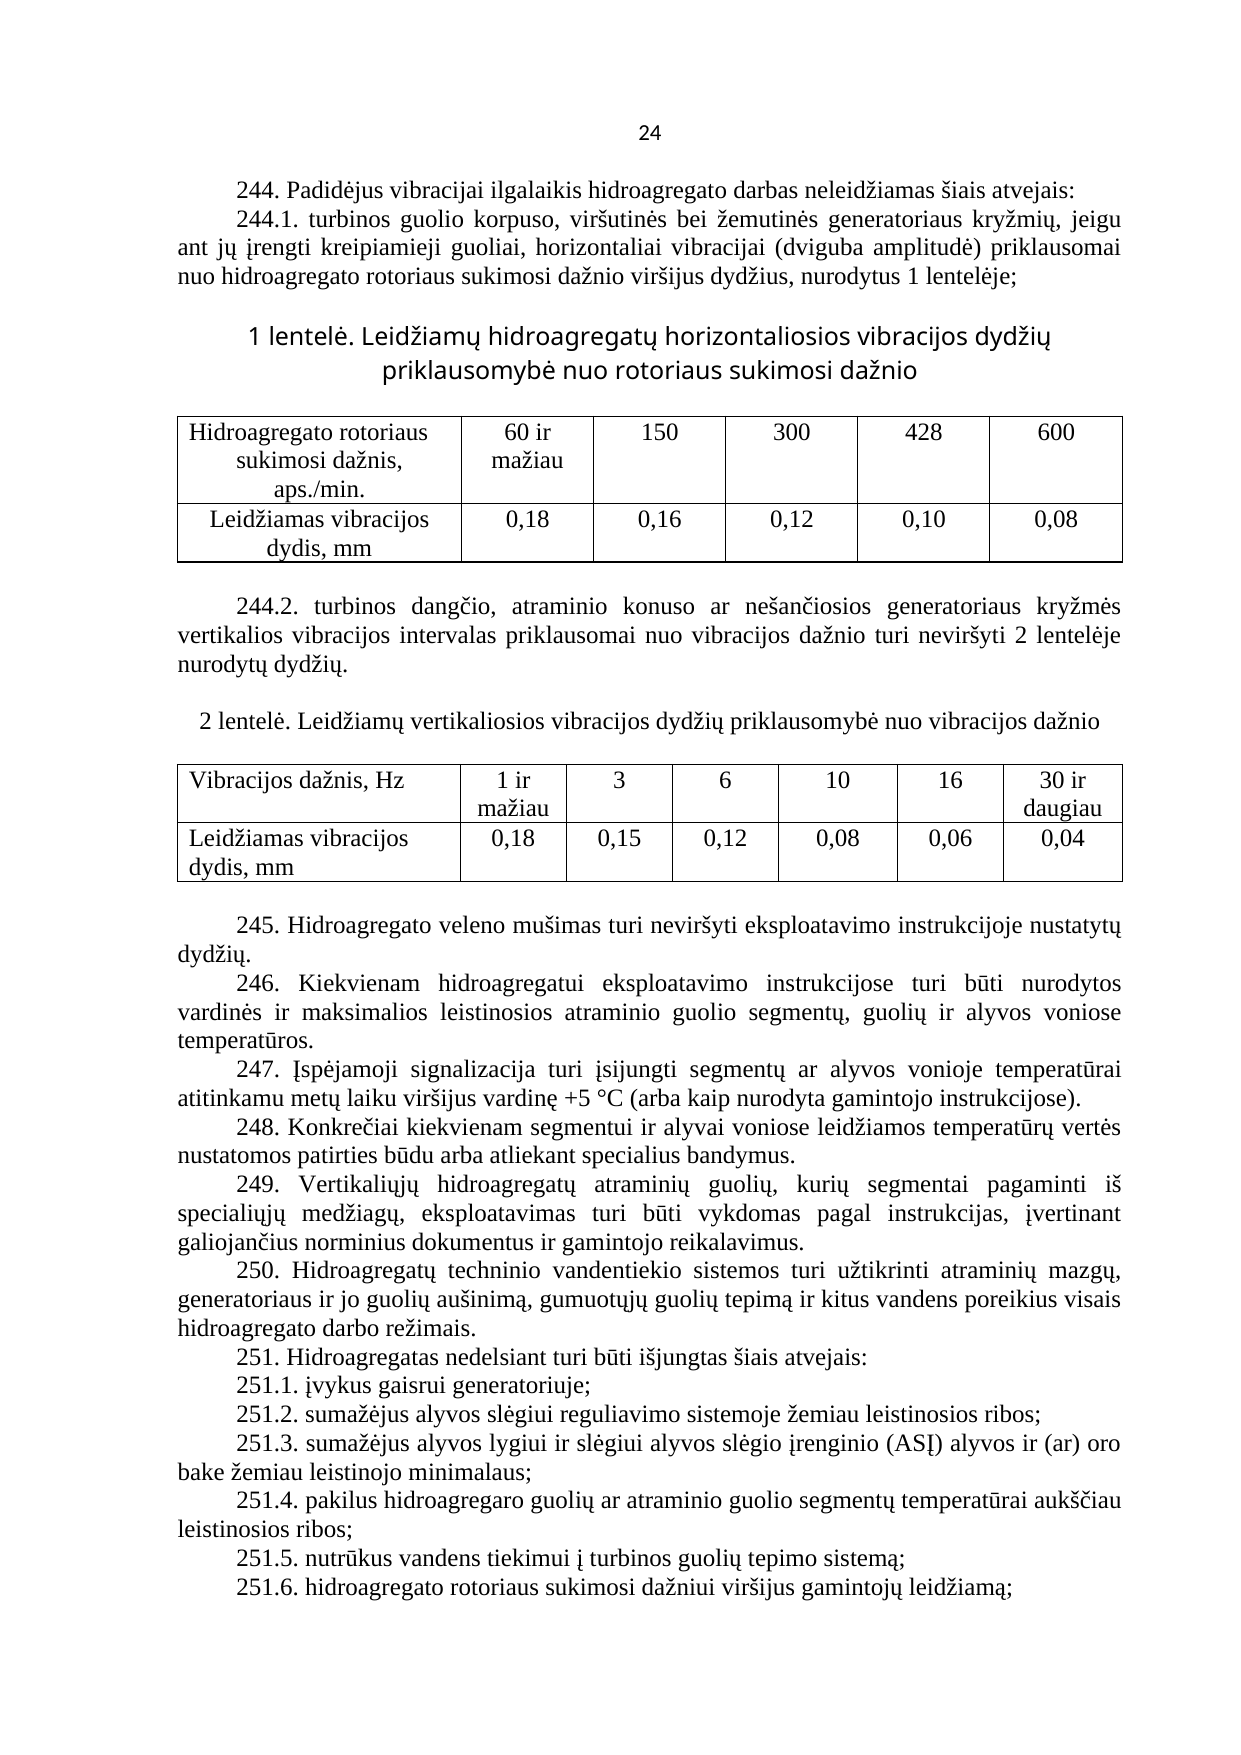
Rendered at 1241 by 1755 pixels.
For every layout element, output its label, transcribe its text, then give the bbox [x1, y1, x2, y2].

table_header 600 [990, 417, 1122, 503]
text 244.2. turbinos dangčio, atraminio konuso ar nešančiosios generatoriaus kryžmės vertikalios vibracijos intervalas priklausomai nuo vibracijos dažnio turi neviršyti 2 lentelėje nurodytų dydžių. [177, 591, 1122, 677]
table_header 30 ir daugiau [1004, 765, 1122, 822]
table_header Vibracijos dažnis, Hz [178, 765, 460, 822]
table_cell 0,12 [726, 504, 857, 561]
table_cell Leidžiamas vibracijos dydis, mm [178, 504, 461, 561]
table_header 3 [567, 765, 672, 822]
text 251. Hidroagregatas nedelsiant turi būti išjungtas šiais atvejais: [177, 1342, 1122, 1371]
table_cell 0,04 [1004, 823, 1122, 881]
text 245. Hidroagregato veleno mušimas turi neviršyti eksploatavimo instrukcijoje nustatytų dydžių. [177, 911, 1122, 968]
table_header 6 [673, 765, 778, 822]
text 248. Konkrečiai kiekvienam segmentui ir alyvai voniose leidžiamos temperatūrų vertės nustatomos patirties būdu arba atliekant specialius bandymus. [177, 1112, 1122, 1169]
table_cell 0,15 [567, 823, 672, 881]
table_cell 0,10 [858, 504, 989, 561]
table_cell 0,08 [779, 823, 897, 881]
text 250. Hidroagregatų techninio vandentiekio sistemos turi užtikrinti atraminių mazgų, generatoriaus ir jo guolių aušinimą, gumuotųjų guolių tepimą ir kitus vandens poreikius visais hidroagregato darbo režimais. [177, 1256, 1122, 1342]
text 249. Vertikaliųjų hidroagregatų atraminių guolių, kurių segmentai pagaminti iš specialiųjų medžiagų, eksploatavimas turi būti vykdomas pagal instrukcijas, įvertinant galiojančius norminius dokumentus ir gamintojo reikalavimus. [177, 1169, 1122, 1256]
text 251.5. nutrūkus vandens tiekimui į turbinos guolių tepimo sistemą; [177, 1543, 1122, 1572]
text 244.1. turbinos guolio korpuso, viršutinės bei žemutinės generatoriaus kryžmių, jeigu ant jų įrengti kreipiamieji guoliai, horizontaliai vibracijai (dviguba amplitudė) priklausomai nuo hidroagregato rotoriaus sukimosi dažnio viršijus dydžius, nurodytus 1 lentelėje; [177, 204, 1122, 290]
table_header 428 [858, 417, 989, 503]
text 251.6. hidroagregato rotoriaus sukimosi dažniui viršijus gamintojų leidžiamą; [177, 1572, 1122, 1601]
text 244. Padidėjus vibracijai ilgalaikis hidroagregato darbas neleidžiamas šiais atvejais: [177, 175, 1122, 204]
table_cell 0,18 [462, 504, 593, 561]
table_cell 0,16 [594, 504, 725, 561]
table_header 16 [898, 765, 1003, 822]
table_cell 0,06 [898, 823, 1003, 881]
table_cell Leidžiamas vibracijos dydis, mm [178, 823, 460, 881]
text 251.1. įvykus gaisrui generatoriuje; [177, 1371, 1122, 1399]
text 251.2. sumažėjus alyvos slėgiui reguliavimo sistemoje žemiau leistinosios ribos; [177, 1399, 1122, 1428]
text 251.4. pakilus hidroagregaro guolių ar atraminio guolio segmentų temperatūrai aukščiau leistinosios ribos; [177, 1486, 1122, 1543]
table_header 1 ir mažiau [461, 765, 566, 822]
table_cell 0,12 [673, 823, 778, 881]
table_header Hidroagregato rotoriaus sukimosi dažnis, aps./min. [178, 417, 461, 503]
table_header 300 [726, 417, 857, 503]
table_header 150 [594, 417, 725, 503]
text 2 lentelė. Leidžiamų vertikaliosios vibracijos dydžių priklausomybė nuo vibracijos dažnio [177, 706, 1122, 735]
text 1 lentelė. Leidžiamų hidroagregatų horizontaliosios vibracijos dydžių priklausomybė nuo rotoriaus sukimosi dažnio [177, 319, 1122, 387]
table_header 60 ir mažiau [462, 417, 593, 503]
text 246. Kiekvienam hidroagregatui eksploatavimo instrukcijose turi būti nurodytos vardinės ir maksimalios leistinosios atraminio guolio segmentų, guolių ir alyvos voniose temperatūros. [177, 968, 1122, 1054]
table_cell 0,18 [461, 823, 566, 881]
table_cell 0,08 [990, 504, 1122, 561]
text 251.3. sumažėjus alyvos lygiui ir slėgiui alyvos slėgio įrenginio (ASĮ) alyvos ir (ar) oro bake žemiau leistinojo minimalaus; [177, 1428, 1122, 1486]
text 247. Įspėjamoji signalizacija turi įsijungti segmentų ar alyvos vonioje temperatūrai atitinkamu metų laiku viršijus vardinę +5 °C (arba kaip nurodyta gamintojo instrukcijose). [177, 1054, 1122, 1112]
table_header 10 [779, 765, 897, 822]
